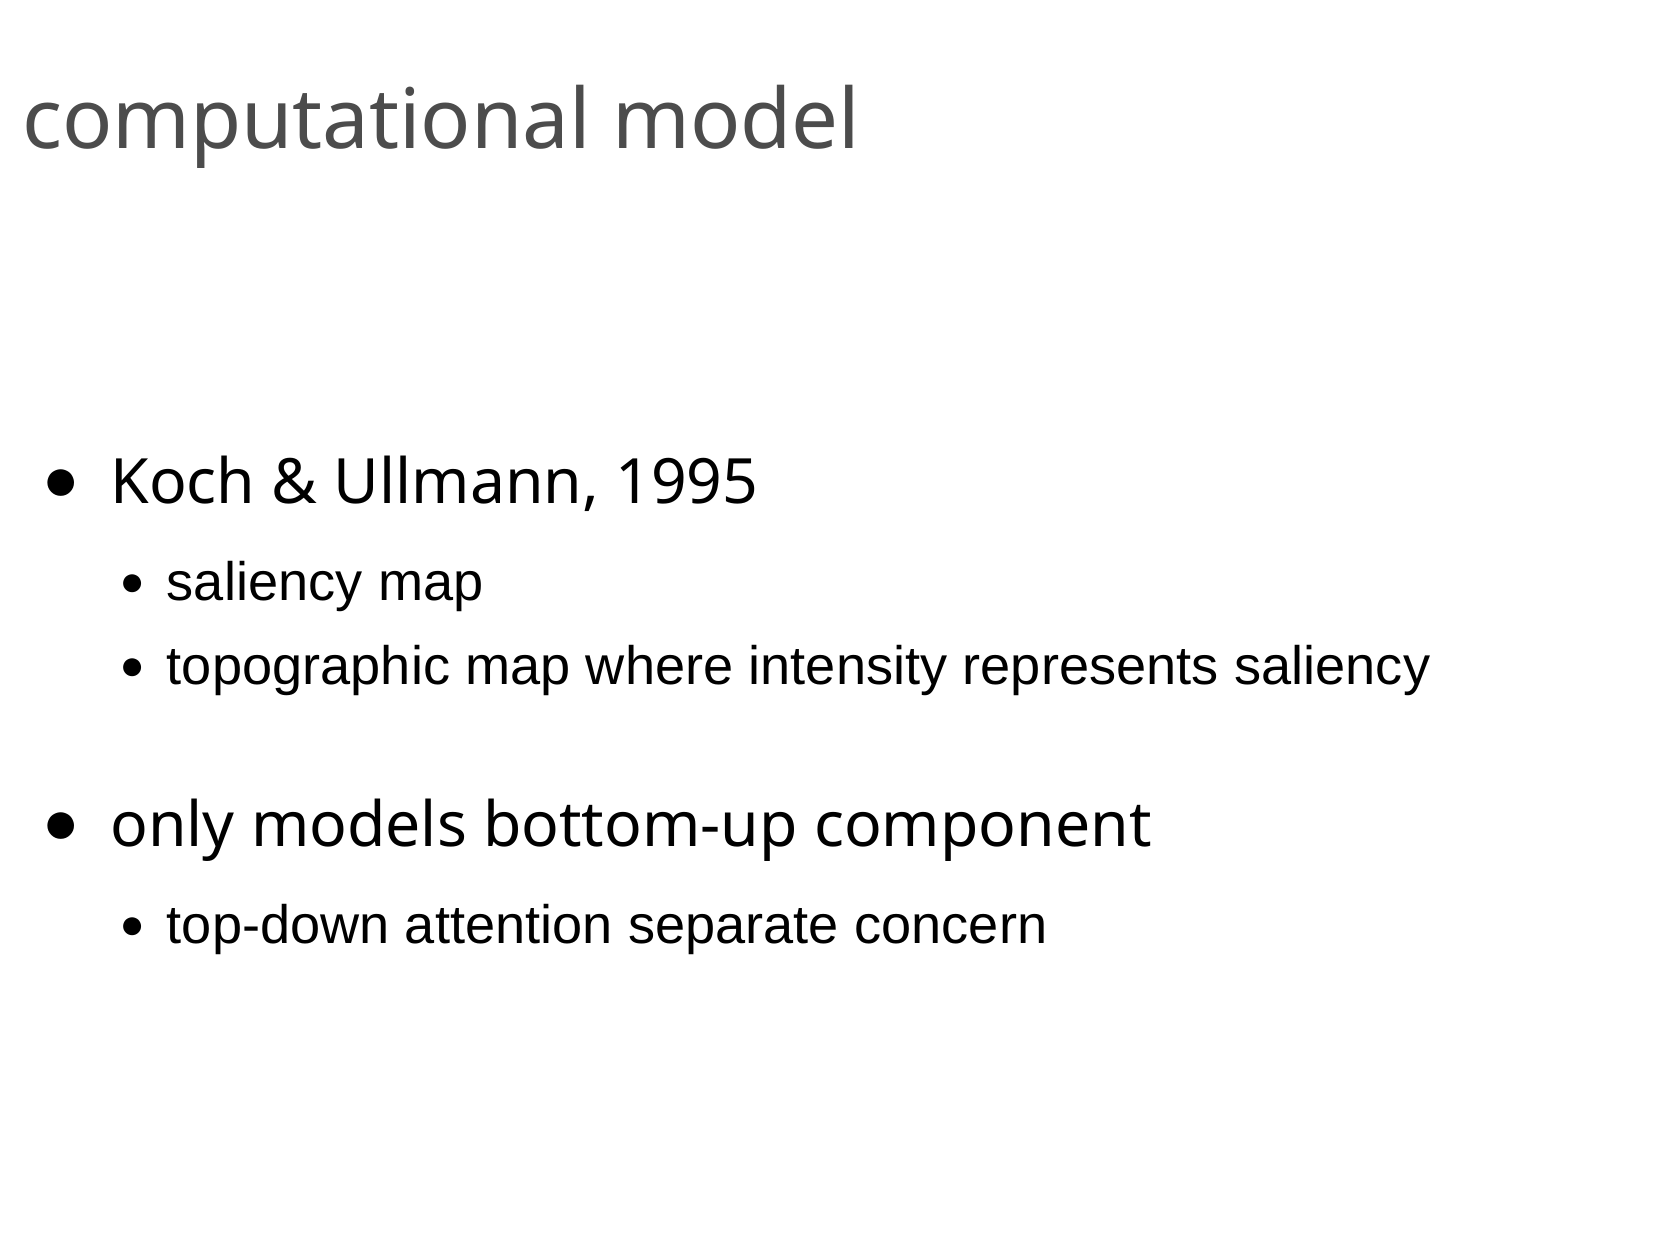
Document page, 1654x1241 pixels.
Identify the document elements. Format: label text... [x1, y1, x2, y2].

title computational model [22, 19, 1654, 213]
list Koch & Ullmann, 1995 saliency map topographic map where intensity represents saliency only models bottom-up component top-down attention separate concern [25, 226, 1654, 1166]
